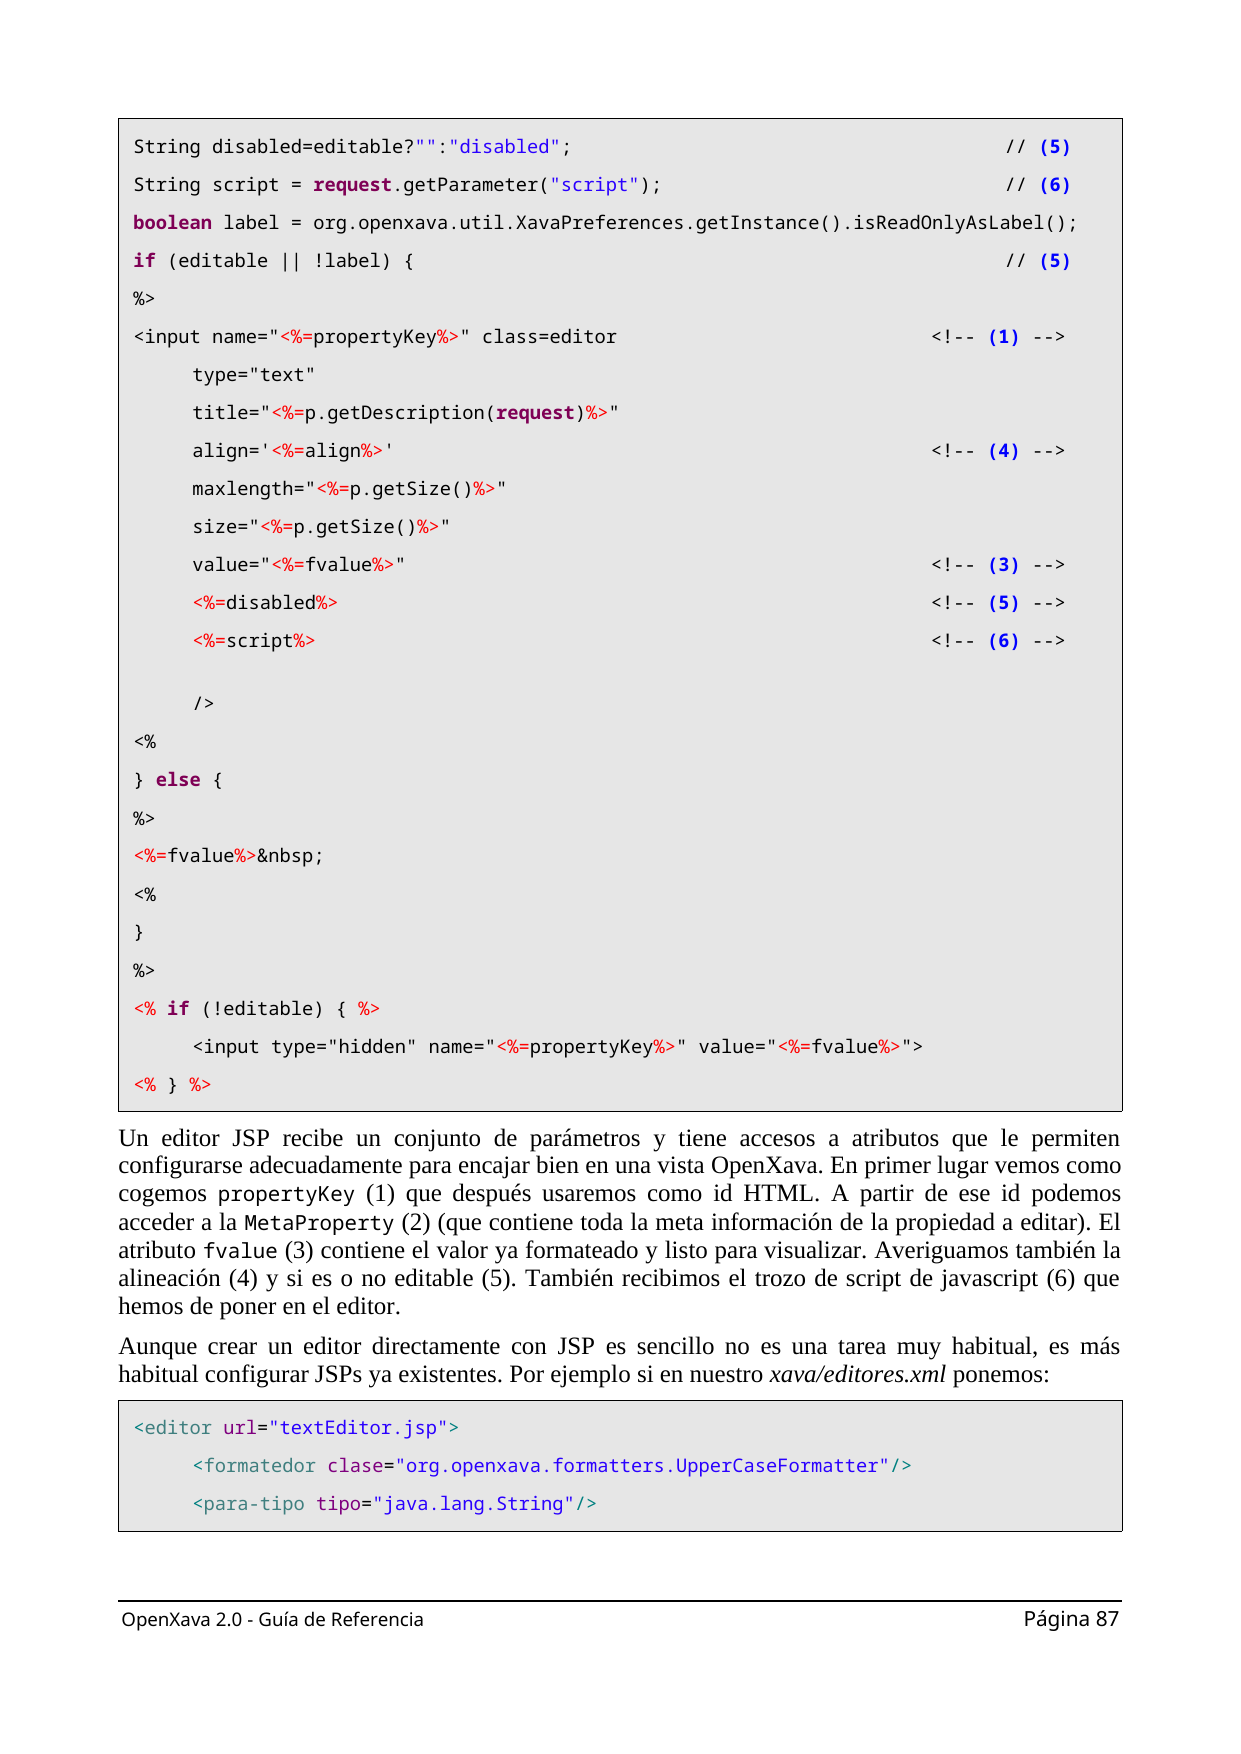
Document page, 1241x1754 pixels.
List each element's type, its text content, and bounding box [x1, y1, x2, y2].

text size="<%=p.getSize()%>" [119, 498, 1122, 536]
text /> [119, 676, 1122, 714]
text if (editable || !label) { // (5) [119, 232, 1122, 270]
text Un editor JSP recibe un conjunto de parámetros y tiene accesos a atributos que le permiten configurarse adecuadamente para encajar bien en una vista OpenXava. En primer lugar vemos como cogemos propertyKey (1) que después usaremos como id HTML. A partir de ese id podemos acceder a la MetaProperty (2) (que contiene toda la meta información de la propiedad a editar). El atributo fvalue (3) contiene el valor ya formateado y listo para visualizar. Averiguamos también la alineación (4) y si es o no editable (5). También recibimos el trozo de script de javascript (6) que hemos de poner en el editor. [118, 1124, 1122, 1319]
text <%=script%> <!-- (6) --> [119, 612, 1122, 676]
text <editor url="textEditor.jsp"> [119, 1401, 1122, 1438]
text %> [119, 270, 1122, 308]
text Aunque crear un editor directamente con JSP es sencillo no es una tarea muy habitual, es más habitual configurar JSPs ya existentes. Por ejemplo si en nuestro xava/editores.xml ponemos: [118, 1332, 1122, 1387]
text align='<%=align%>' <!-- (4) --> [119, 422, 1122, 460]
text <% [119, 866, 1122, 904]
text <para-tipo tipo="java.lang.String"/> [119, 1476, 1122, 1531]
text <%=disabled%> <!-- (5) --> [119, 574, 1122, 612]
text String disabled=editable?"":"disabled"; // (5) [119, 119, 1122, 156]
text <formatedor clase="org.openxava.formatters.UpperCaseFormatter"/> [119, 1438, 1122, 1476]
text <% if (!editable) { %> [119, 980, 1122, 1018]
text <input name="<%=propertyKey%>" class=editor <!-- (1) --> [119, 308, 1122, 346]
text <input type="hidden" name="<%=propertyKey%>" value="<%=fvalue%>"> [119, 1018, 1122, 1056]
text <% [119, 714, 1122, 752]
text title="<%=p.getDescription(request)%>" [119, 384, 1122, 422]
text value="<%=fvalue%>" <!-- (3) --> [119, 536, 1122, 574]
text String script = request.getParameter("script"); // (6) [119, 156, 1122, 194]
text } else { [119, 752, 1122, 790]
text %> [119, 790, 1122, 828]
text %> [119, 942, 1122, 980]
text } [119, 904, 1122, 942]
text <%=fvalue%>&nbsp; [119, 828, 1122, 866]
text <% } %> [119, 1056, 1122, 1111]
text maxlength="<%=p.getSize()%>" [119, 460, 1122, 498]
text boolean label = org.openxava.util.XavaPreferences.getInstance().isReadOnlyAsLabel(); [119, 194, 1122, 232]
text type="text" [119, 346, 1122, 384]
